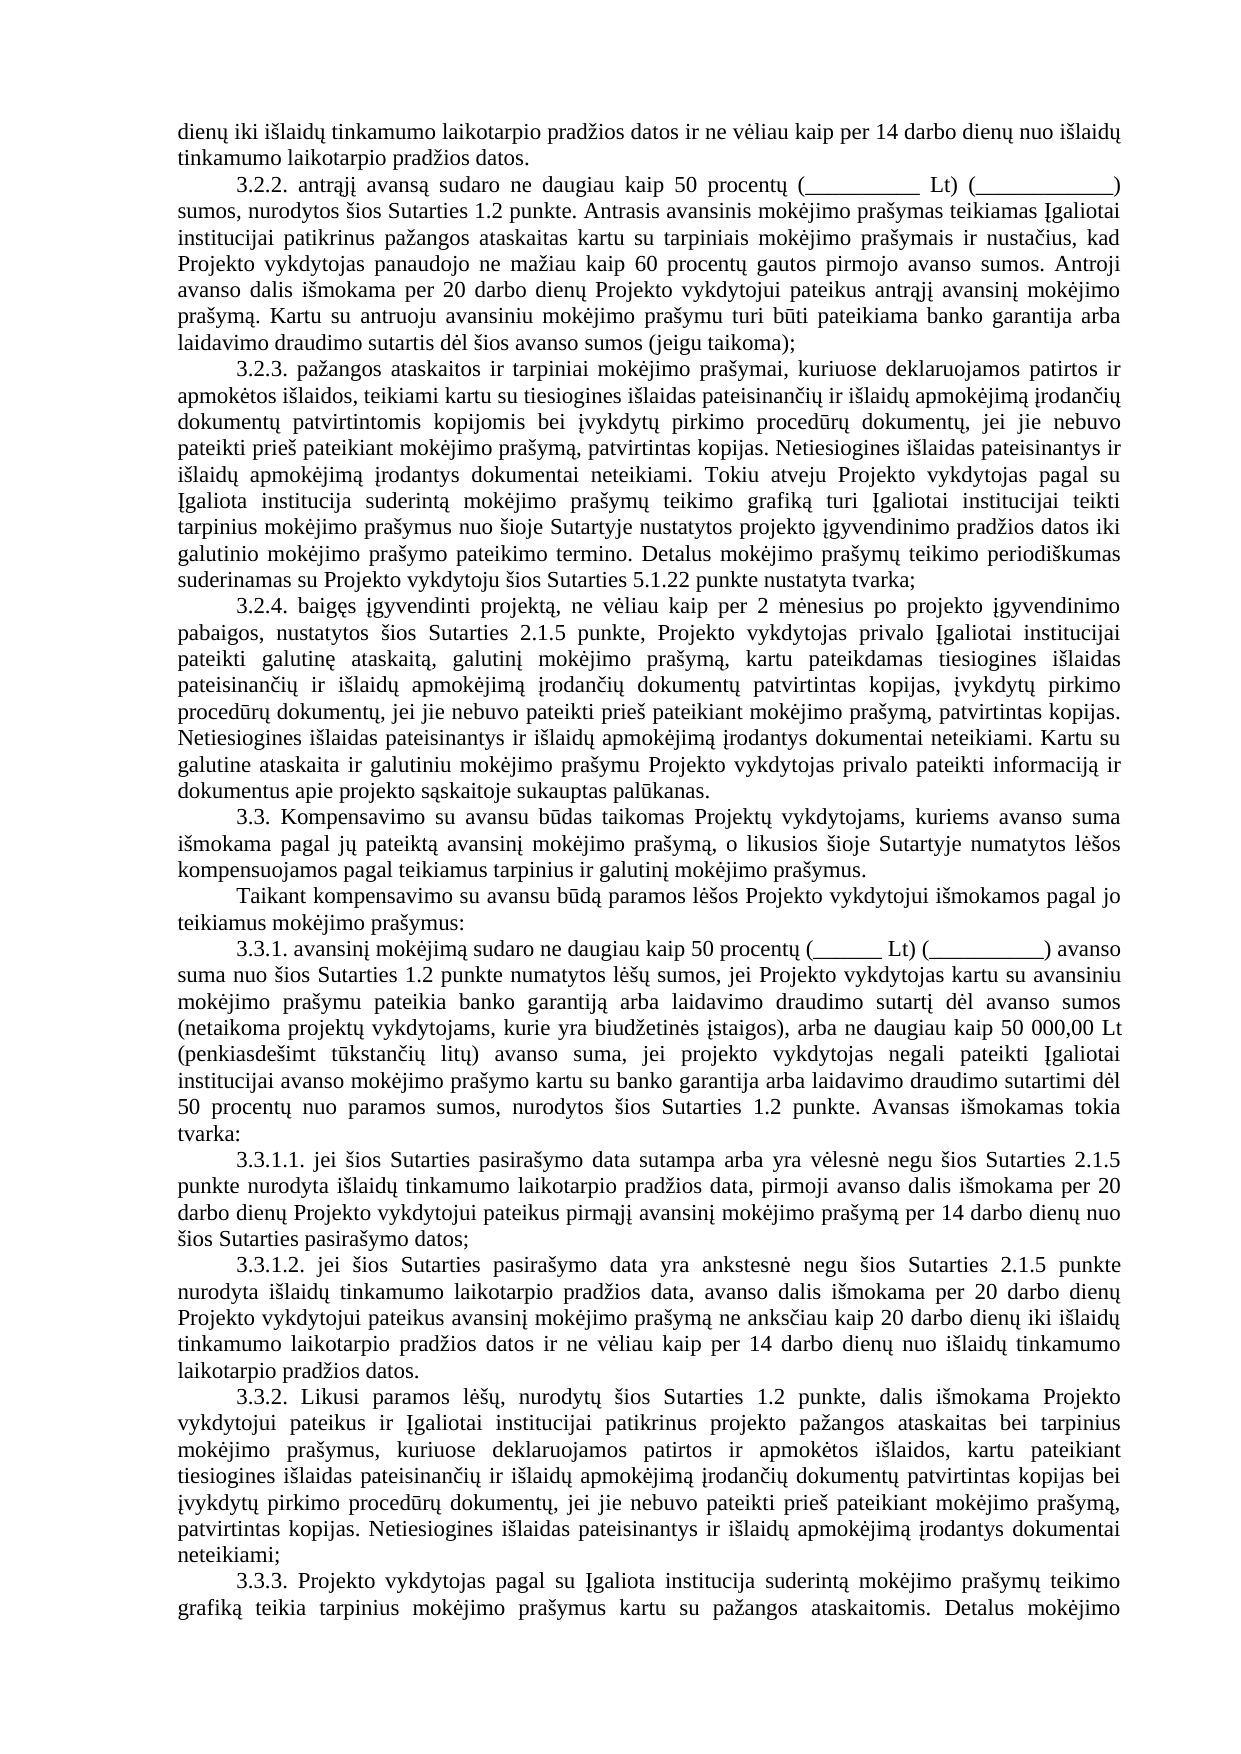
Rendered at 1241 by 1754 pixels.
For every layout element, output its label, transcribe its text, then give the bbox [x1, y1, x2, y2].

text 3.3.1.2. jei šios Sutarties pasirašymo data yra ankstesnė negu šios Sutarties 2.1.5 punkte nurodyta išlaidų tinkamumo laikotarpio pradžios data, avanso dalis išmokama per 20 darbo dienų Projekto vykdytojui pateikus avansinį mokėjimo prašymą ne anksčiau kaip 20 darbo dienų iki išlaidų tinkamumo laikotarpio pradžios datos ir ne vėliau kaip per 14 darbo dienų nuo išlaidų tinkamumo laikotarpio pradžios datos. [177, 1251, 1122, 1383]
text 3.3.2. Likusi paramos lėšų, nurodytų šios Sutarties 1.2 punkte, dalis išmokama Projekto vykdytojui pateikus ir Įgaliotai institucijai patikrinus projekto pažangos ataskaitas bei tarpinius mokėjimo prašymus, kuriuose deklaruojamos patirtos ir apmokėtos išlaidos, kartu pateikiant tiesiogines išlaidas pateisinančių ir išlaidų apmokėjimą įrodančių dokumentų patvirtintas kopijas bei įvykdytų pirkimo procedūrų dokumentų, jei jie nebuvo pateikti prieš pateikiant mokėjimo prašymą, patvirtintas kopijas. Netiesiogines išlaidas pateisinantys ir išlaidų apmokėjimą įrodantys dokumentai neteikiami; [177, 1383, 1122, 1568]
text 3.2.4. baigęs įgyvendinti projektą, ne vėliau kaip per 2 mėnesius po projekto įgyvendinimo pabaigos, nustatytos šios Sutarties 2.1.5 punkte, Projekto vykdytojas privalo Įgaliotai institucijai pateikti galutinę ataskaitą, galutinį mokėjimo prašymą, kartu pateikdamas tiesiogines išlaidas pateisinančių ir išlaidų apmokėjimą įrodančių dokumentų patvirtintas kopijas, įvykdytų pirkimo procedūrų dokumentų, jei jie nebuvo pateikti prieš pateikiant mokėjimo prašymą, patvirtintas kopijas. Netiesiogines išlaidas pateisinantys ir išlaidų apmokėjimą įrodantys dokumentai neteikiami. Kartu su galutine ataskaita ir galutiniu mokėjimo prašymu Projekto vykdytojas privalo pateikti informaciją ir dokumentus apie projekto sąskaitoje sukauptas palūkanas. [177, 592, 1122, 803]
text 3.2.3. pažangos ataskaitos ir tarpiniai mokėjimo prašymai, kuriuose deklaruojamos patirtos ir apmokėtos išlaidos, teikiami kartu su tiesiogines išlaidas pateisinančių ir išlaidų apmokėjimą įrodančių dokumentų patvirtintomis kopijomis bei įvykdytų pirkimo procedūrų dokumentų, jei jie nebuvo pateikti prieš pateikiant mokėjimo prašymą, patvirtintas kopijas. Netiesiogines išlaidas pateisinantys ir išlaidų apmokėjimą įrodantys dokumentai neteikiami. Tokiu atveju Projekto vykdytojas pagal su Įgaliota institucija suderintą mokėjimo prašymų teikimo grafiką turi Įgaliotai institucijai teikti tarpinius mokėjimo prašymus nuo šioje Sutartyje nustatytos projekto įgyvendinimo pradžios datos iki galutinio mokėjimo prašymo pateikimo termino. Detalus mokėjimo prašymų teikimo periodiškumas suderinamas su Projekto vykdytoju šios Sutarties 5.1.22 punkte nustatyta tvarka; [177, 355, 1122, 592]
text dienų iki išlaidų tinkamumo laikotarpio pradžios datos ir ne vėliau kaip per 14 darbo dienų nuo išlaidų tinkamumo laikotarpio pradžios datos. [177, 118, 1122, 171]
text Taikant kompensavimo su avansu būdą paramos lėšos Projekto vykdytojui išmokamos pagal jo teikiamus mokėjimo prašymus: [177, 882, 1122, 935]
text 3.3.1.1. jei šios Sutarties pasirašymo data sutampa arba yra vėlesnė negu šios Sutarties 2.1.5 punkte nurodyta išlaidų tinkamumo laikotarpio pradžios data, pirmoji avanso dalis išmokama per 20 darbo dienų Projekto vykdytojui pateikus pirmąjį avansinį mokėjimo prašymą per 14 darbo dienų nuo šios Sutarties pasirašymo datos; [177, 1146, 1122, 1251]
text 3.3.3. Projekto vykdytojas pagal su Įgaliota institucija suderintą mokėjimo prašymų teikimo grafiką teikia tarpinius mokėjimo prašymus kartu su pažangos ataskaitomis. Detalus mokėjimo [177, 1568, 1122, 1620]
text 3.3. Kompensavimo su avansu būdas taikomas Projektų vykdytojams, kuriems avanso suma išmokama pagal jų pateiktą avansinį mokėjimo prašymą, o likusios šioje Sutartyje numatytos lėšos kompensuojamos pagal teikiamus tarpinius ir galutinį mokėjimo prašymus. [177, 803, 1122, 882]
text 3.2.2. antrąjį avansą sudaro ne daugiau kaip 50 procentų (__________ Lt) (____________) sumos, nurodytos šios Sutarties 1.2 punkte. Antrasis avansinis mokėjimo prašymas teikiamas Įgaliotai institucijai patikrinus pažangos ataskaitas kartu su tarpiniais mokėjimo prašymais ir nustačius, kad Projekto vykdytojas panaudojo ne mažiau kaip 60 procentų gautos pirmojo avanso sumos. Antroji avanso dalis išmokama per 20 darbo dienų Projekto vykdytojui pateikus antrąjį avansinį mokėjimo prašymą. Kartu su antruoju avansiniu mokėjimo prašymu turi būti pateikiama banko garantija arba laidavimo draudimo sutartis dėl šios avanso sumos (jeigu taikoma); [177, 171, 1122, 355]
text 3.3.1. avansinį mokėjimą sudaro ne daugiau kaip 50 procentų (______ Lt) (__________) avanso suma nuo šios Sutarties 1.2 punkte numatytos lėšų sumos, jei Projekto vykdytojas kartu su avansiniu mokėjimo prašymu pateikia banko garantiją arba laidavimo draudimo sutartį dėl avanso sumos (netaikoma projektų vykdytojams, kurie yra biudžetinės įstaigos), arba ne daugiau kaip 50 000,00 Lt (penkiasdešimt tūkstančių litų) avanso suma, jei projekto vykdytojas negali pateikti Įgaliotai institucijai avanso mokėjimo prašymo kartu su banko garantija arba laidavimo draudimo sutartimi dėl 50 procentų nuo paramos sumos, nurodytos šios Sutarties 1.2 punkte. Avansas išmokamas tokia tvarka: [177, 935, 1122, 1146]
